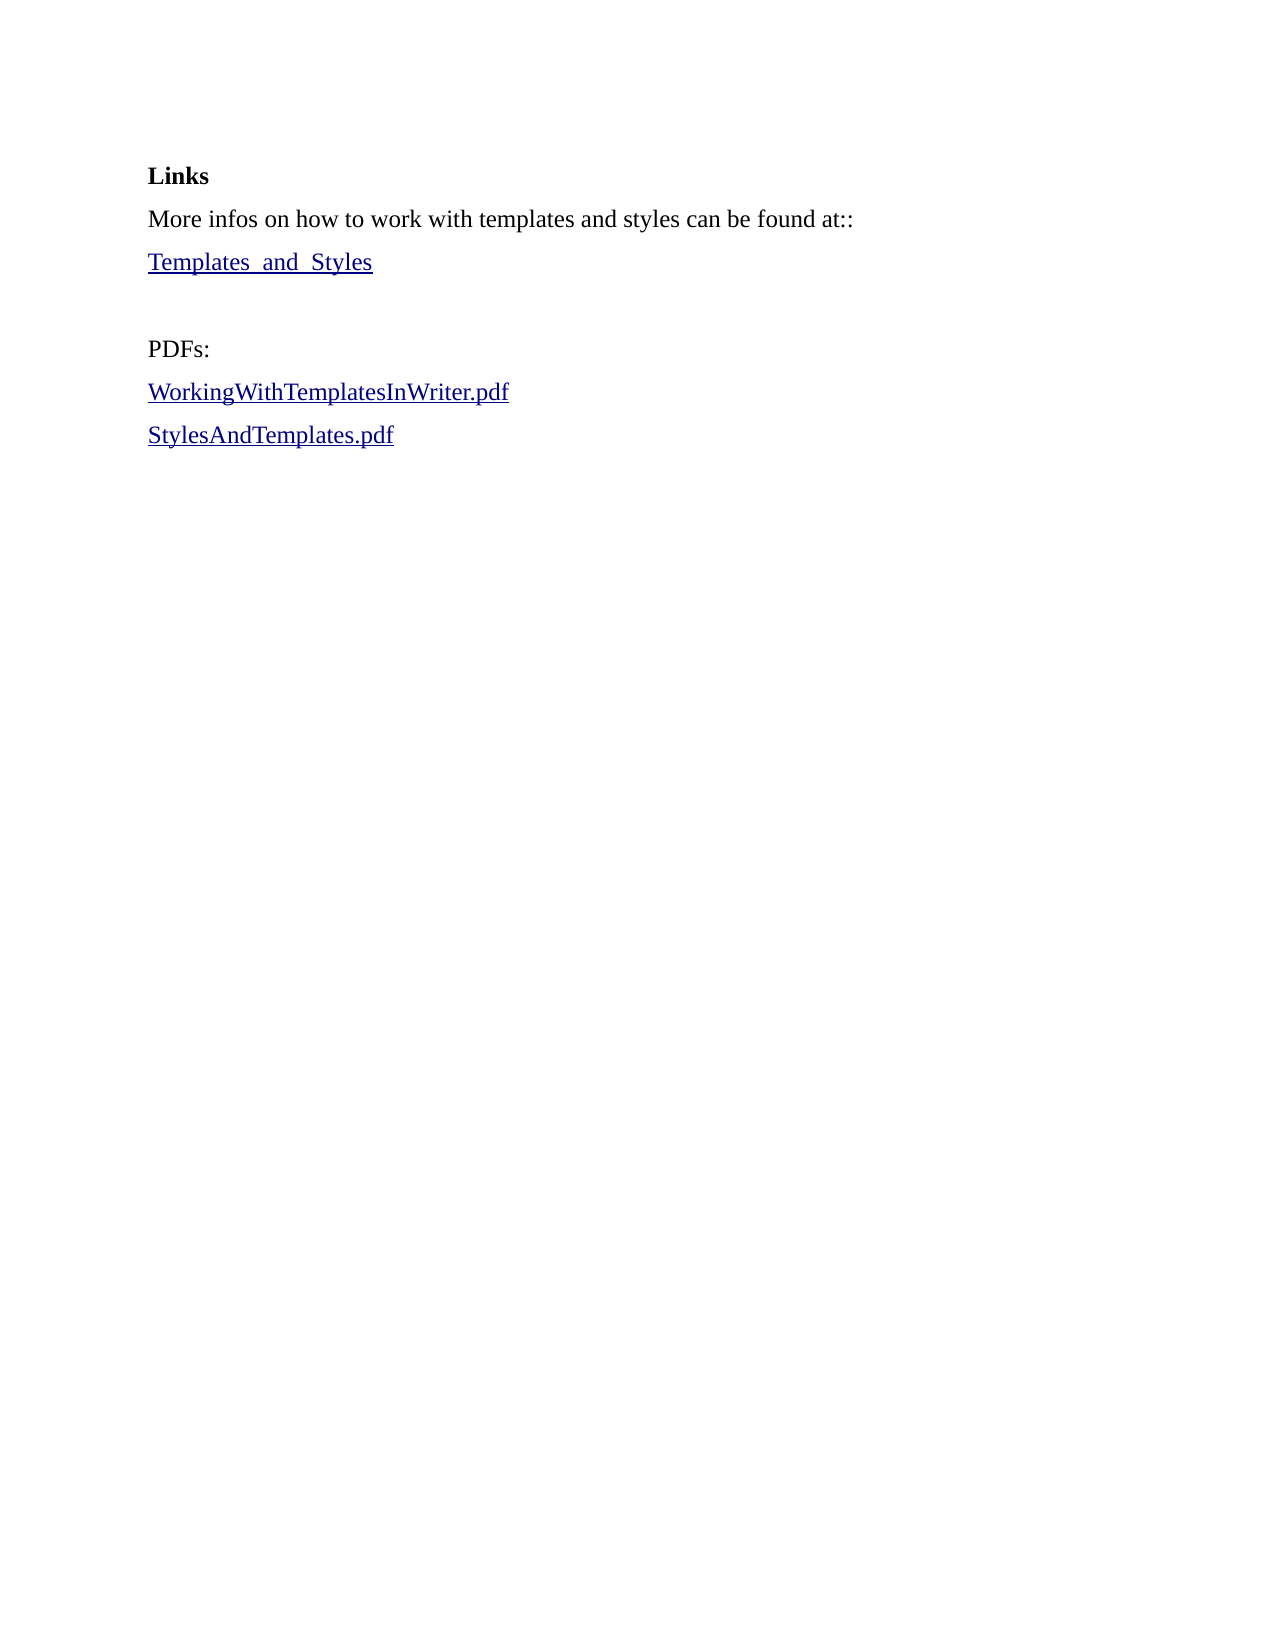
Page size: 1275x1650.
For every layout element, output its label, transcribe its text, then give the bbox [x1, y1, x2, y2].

text StylesAndTemplates.pdf [148, 420, 1157, 449]
text Templates_and_Styles [148, 247, 1157, 276]
text PDFs: [148, 334, 1157, 362]
text Links [148, 161, 1157, 190]
text WorkingWithTemplatesInWriter.pdf [148, 377, 1157, 406]
text More infos on how to work with templates and styles can be found at:: [148, 204, 1157, 233]
